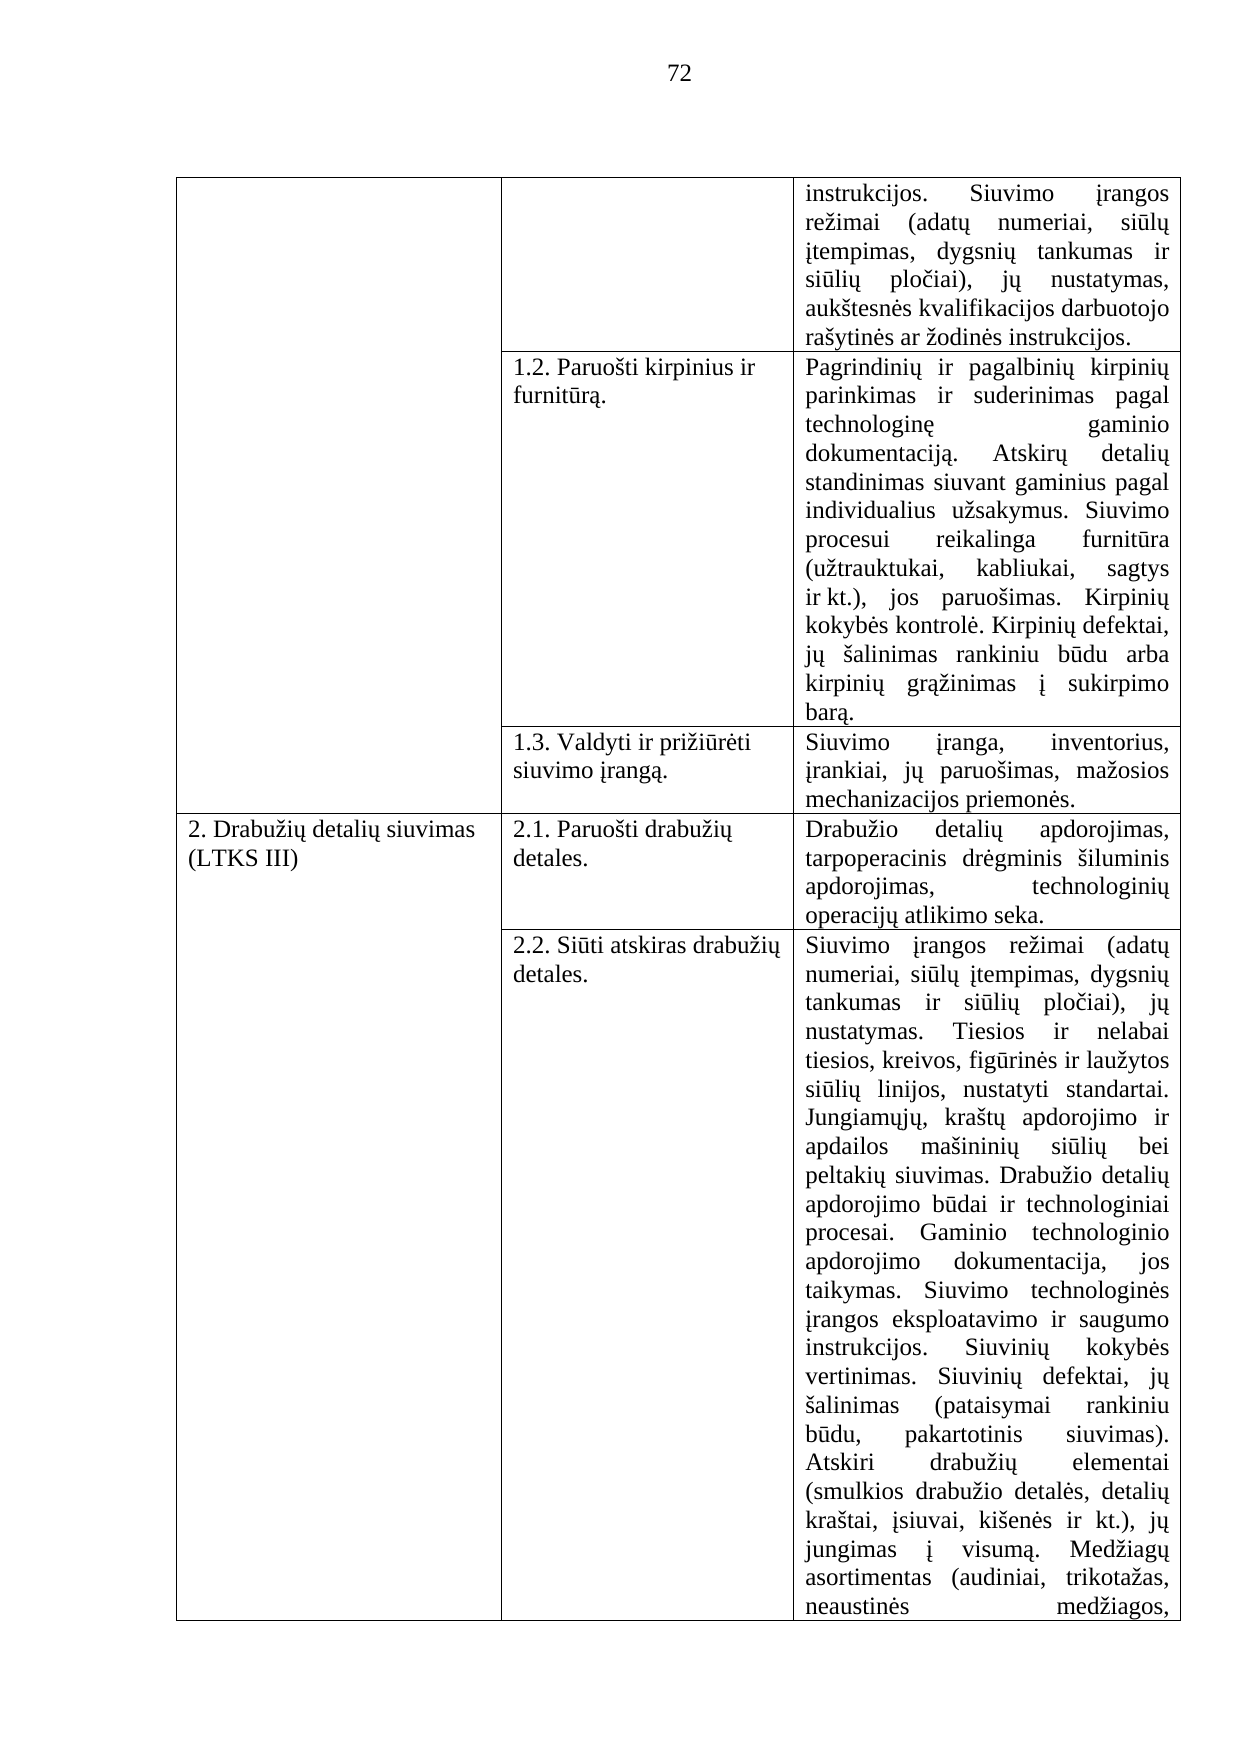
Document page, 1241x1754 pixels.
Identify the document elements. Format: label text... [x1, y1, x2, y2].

table_cell 1.2. Paruošti kirpinius ir furnitūrą. [502, 352, 793, 726]
table_cell [502, 178, 793, 351]
table_cell 2.1. Paruošti drabužių detales. [502, 814, 793, 929]
table_cell Siuvimo įrangos režimai (adatų numeriai, siūlų įtempimas, dygsnių tankumas ir siūlių pločiai), jų nustatymas. Tiesios ir nelabai tiesios, kreivos, figūrinės ir laužytos siūlių linijos, nustatyti standartai. Jungiamųjų, kraštų apdorojimo ir apdailos mašininių siūlių bei peltakių siuvimas. Drabužio detalių apdorojimo būdai ir technologiniai procesai. Gaminio technologinio apdorojimo dokumentacija, jos taikymas. Siuvimo technologinės įrangos eksploatavimo ir saugumo instrukcijos. Siuvinių kokybės vertinimas. Siuvinių defektai, jų šalinimas (pataisymai rankiniu būdu, pakartotinis siuvimas). Atskiri drabužių elementai (smulkios drabužio detalės, detalių kraštai, įsiuvai, kišenės ir kt.), jų jungimas į visumą. Medžiagų asortimentas (audiniai, trikotažas, neaustinės medžiagos, [794, 930, 1180, 1620]
table_cell 2. Drabužių detalių siuvimas (LTKS III) [177, 814, 501, 1620]
table_cell instrukcijos. Siuvimo įrangos režimai (adatų numeriai, siūlų įtempimas, dygsnių tankumas ir siūlių pločiai), jų nustatymas, aukštesnės kvalifikacijos darbuotojo rašytinės ar žodinės instrukcijos. [794, 178, 1180, 351]
table_cell 2.2. Siūti atskiras drabužių detales. [502, 930, 793, 1620]
table_cell Pagrindinių ir pagalbinių kirpinių parinkimas ir suderinimas pagal technologinę gaminio dokumentaciją. Atskirų detalių standinimas siuvant gaminius pagal individualius užsakymus. Siuvimo procesui reikalinga furnitūra (užtrauktukai, kabliukai, sagtys ir kt.), jos paruošimas. Kirpinių kokybės kontrolė. Kirpinių defektai, jų šalinimas rankiniu būdu arba kirpinių grąžinimas į sukirpimo barą. [794, 352, 1180, 726]
table_cell Siuvimo įranga, inventorius, įrankiai, jų paruošimas, mažosios mechanizacijos priemonės. [794, 727, 1180, 813]
table_cell Drabužio detalių apdorojimas, tarpoperacinis drėgminis šiluminis apdorojimas, technologinių operacijų atlikimo seka. [794, 814, 1180, 929]
table_cell 1.3. Valdyti ir prižiūrėti siuvimo įrangą. [502, 727, 793, 813]
table_cell [177, 178, 501, 813]
